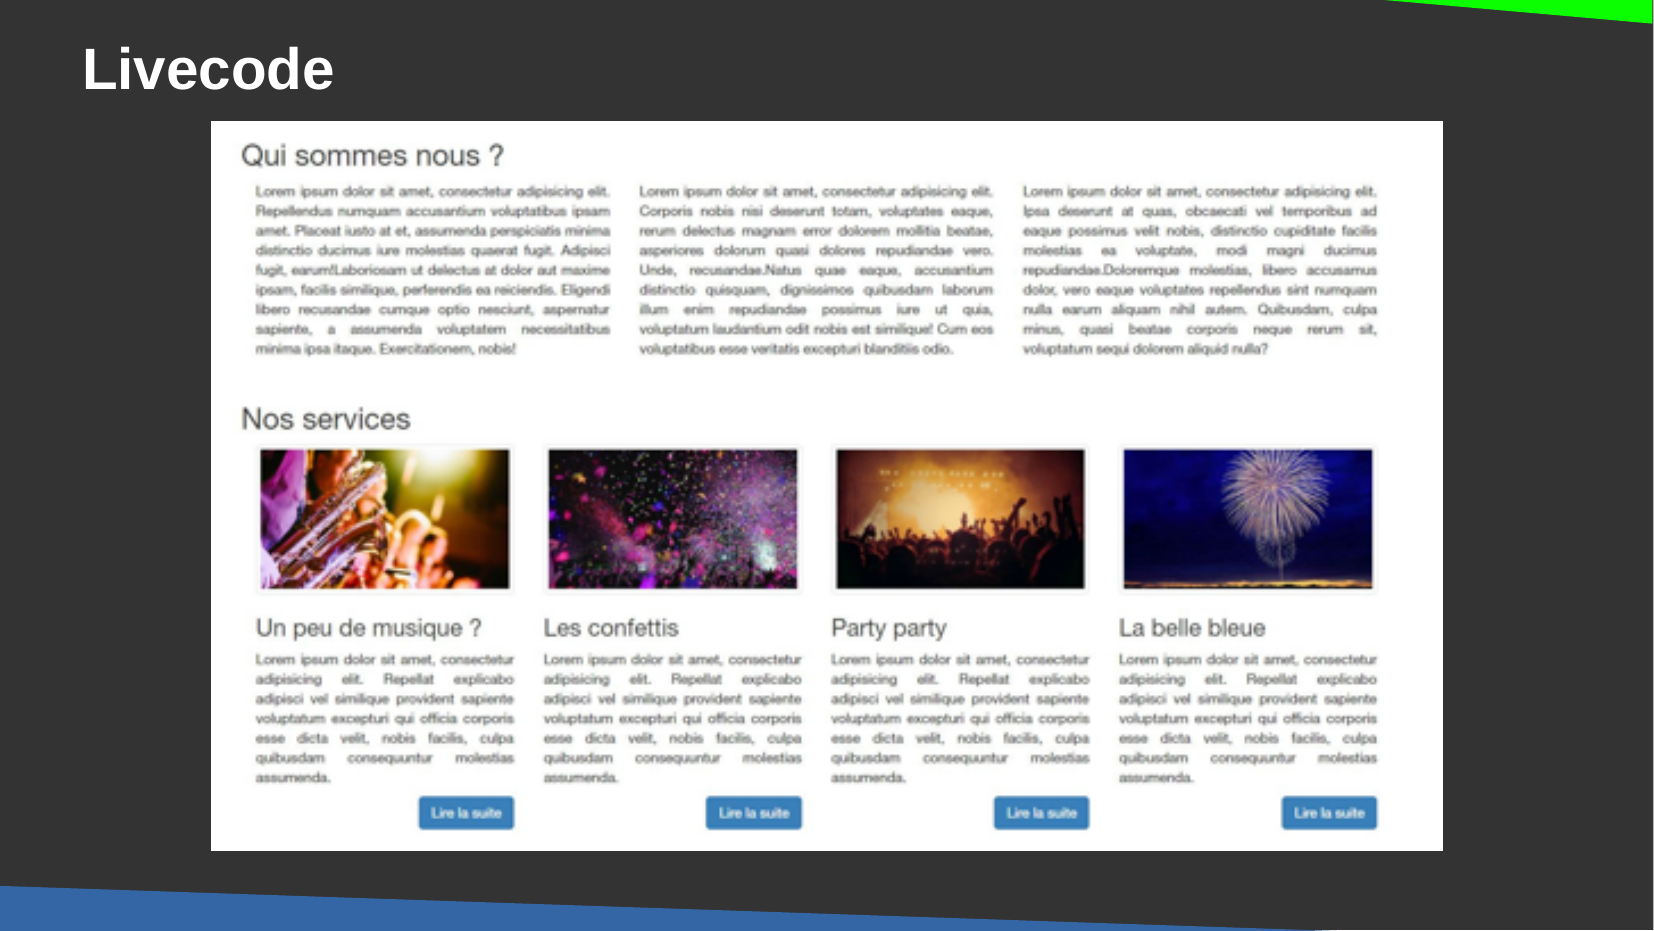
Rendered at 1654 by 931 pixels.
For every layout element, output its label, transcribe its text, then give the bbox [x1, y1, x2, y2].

picture [211, 121, 1443, 851]
text_box [1384, 0, 1653, 24]
text_box [0, 885, 1337, 931]
title Livecode [82, 37, 1571, 114]
